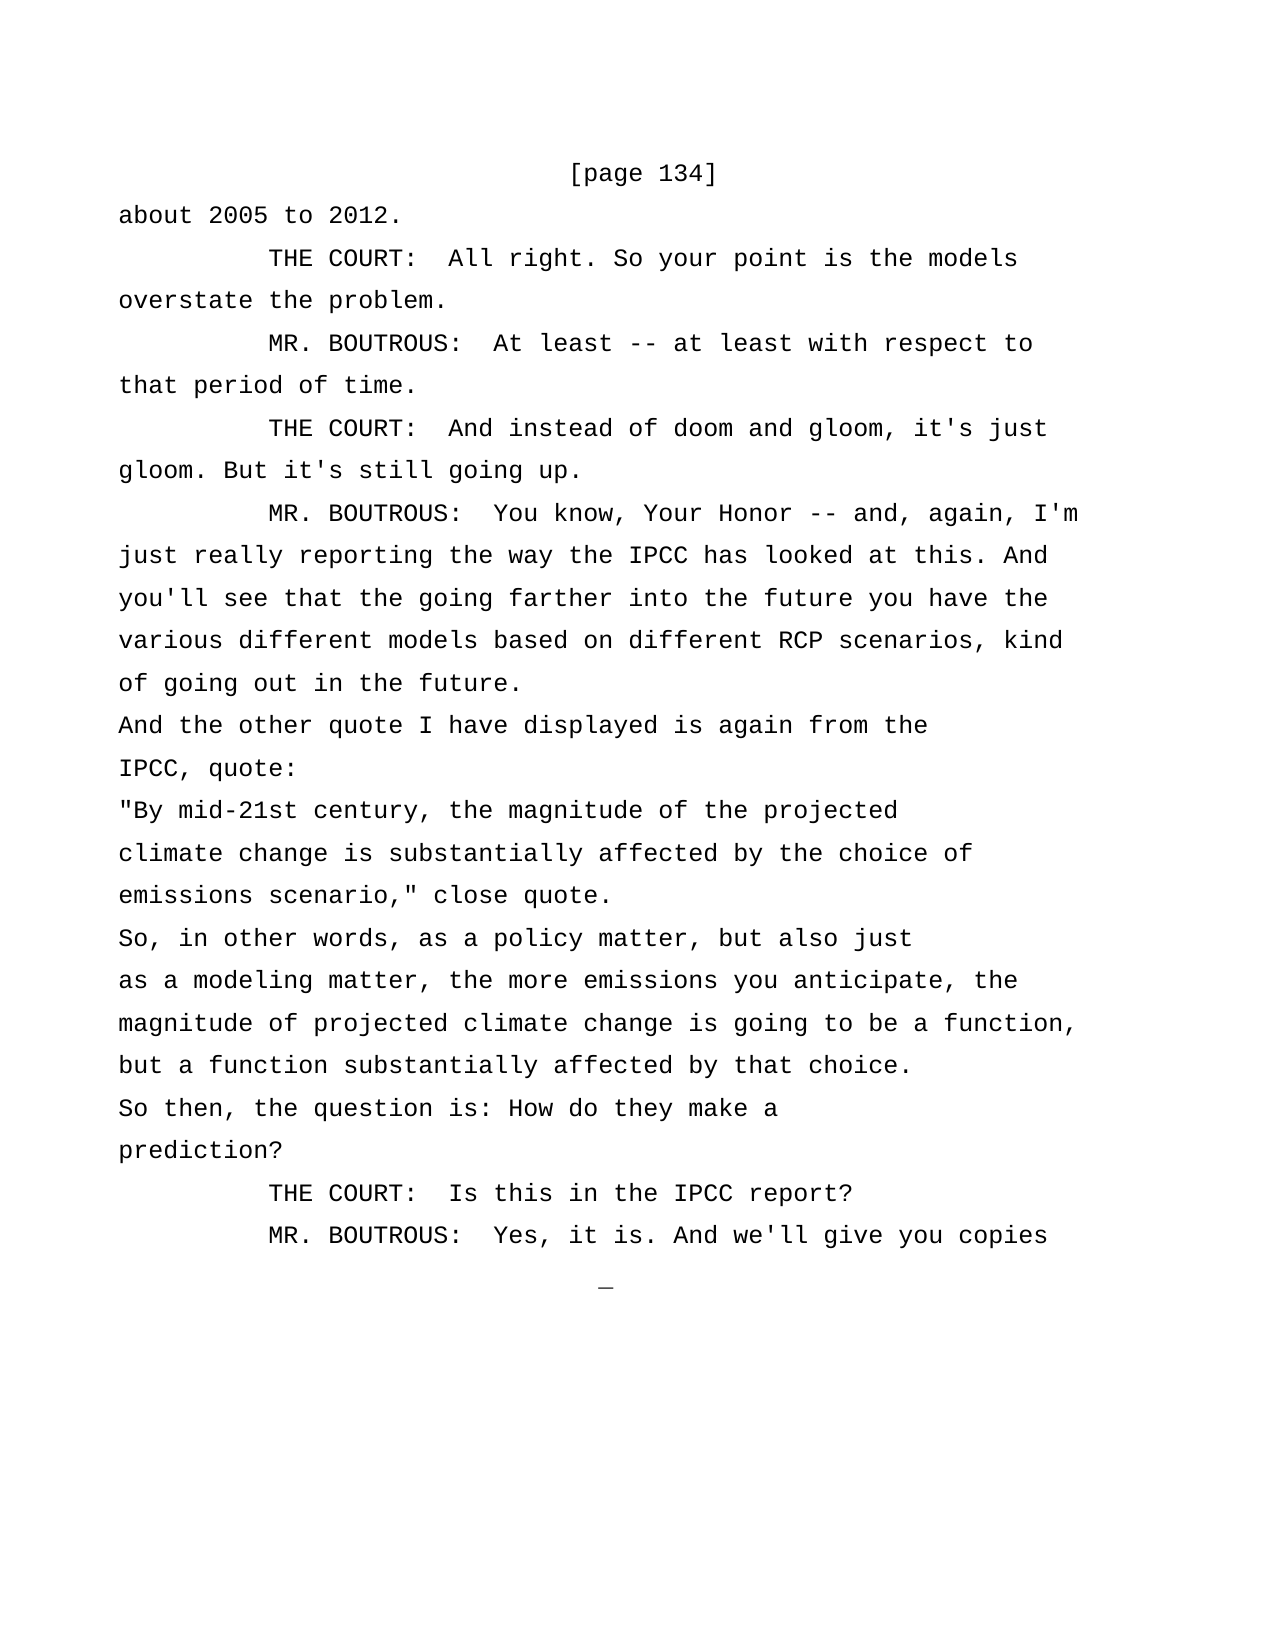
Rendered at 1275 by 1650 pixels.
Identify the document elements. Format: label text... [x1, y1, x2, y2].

text just really reporting the way the IPCC has looked at this. And [118, 543, 1157, 571]
text THE COURT: Is this in the IPCC report? [118, 1181, 1157, 1209]
text IPCC, quote: [118, 756, 1157, 784]
text about 2005 to 2012. [118, 203, 1157, 231]
text that period of time. [118, 373, 1157, 401]
text emissions scenario," close quote. [118, 883, 1157, 911]
text MR. BOUTROUS: Yes, it is. And we'll give you copies [118, 1223, 1157, 1251]
text gloom. But it's still going up. [118, 458, 1157, 486]
text of going out in the future. [118, 671, 1157, 699]
text THE COURT: And instead of doom and gloom, it's just [118, 416, 1157, 444]
text prediction? [118, 1138, 1157, 1166]
text _ [118, 1266, 1157, 1294]
text So, in other words, as a policy matter, but also just [118, 926, 1157, 954]
text but a function substantially affected by that choice. [118, 1053, 1157, 1081]
text as a modeling matter, the more emissions you anticipate, the [118, 968, 1157, 996]
text MR. BOUTROUS: At least -- at least with respect to [118, 331, 1157, 359]
text "By mid-21st century, the magnitude of the projected [118, 798, 1157, 826]
text MR. BOUTROUS: You know, Your Honor -- and, again, I'm [118, 501, 1157, 529]
text And the other quote I have displayed is again from the [118, 713, 1157, 741]
text magnitude of projected climate change is going to be a function, [118, 1011, 1157, 1039]
text overstate the problem. [118, 288, 1157, 316]
text [page 134] [118, 161, 1157, 189]
text So then, the question is: How do they make a [118, 1096, 1157, 1124]
text THE COURT: All right. So your point is the models [118, 246, 1157, 274]
text various different models based on different RCP scenarios, kind [118, 628, 1157, 656]
text climate change is substantially affected by the choice of [118, 841, 1157, 869]
text you'll see that the going farther into the future you have the [118, 586, 1157, 614]
